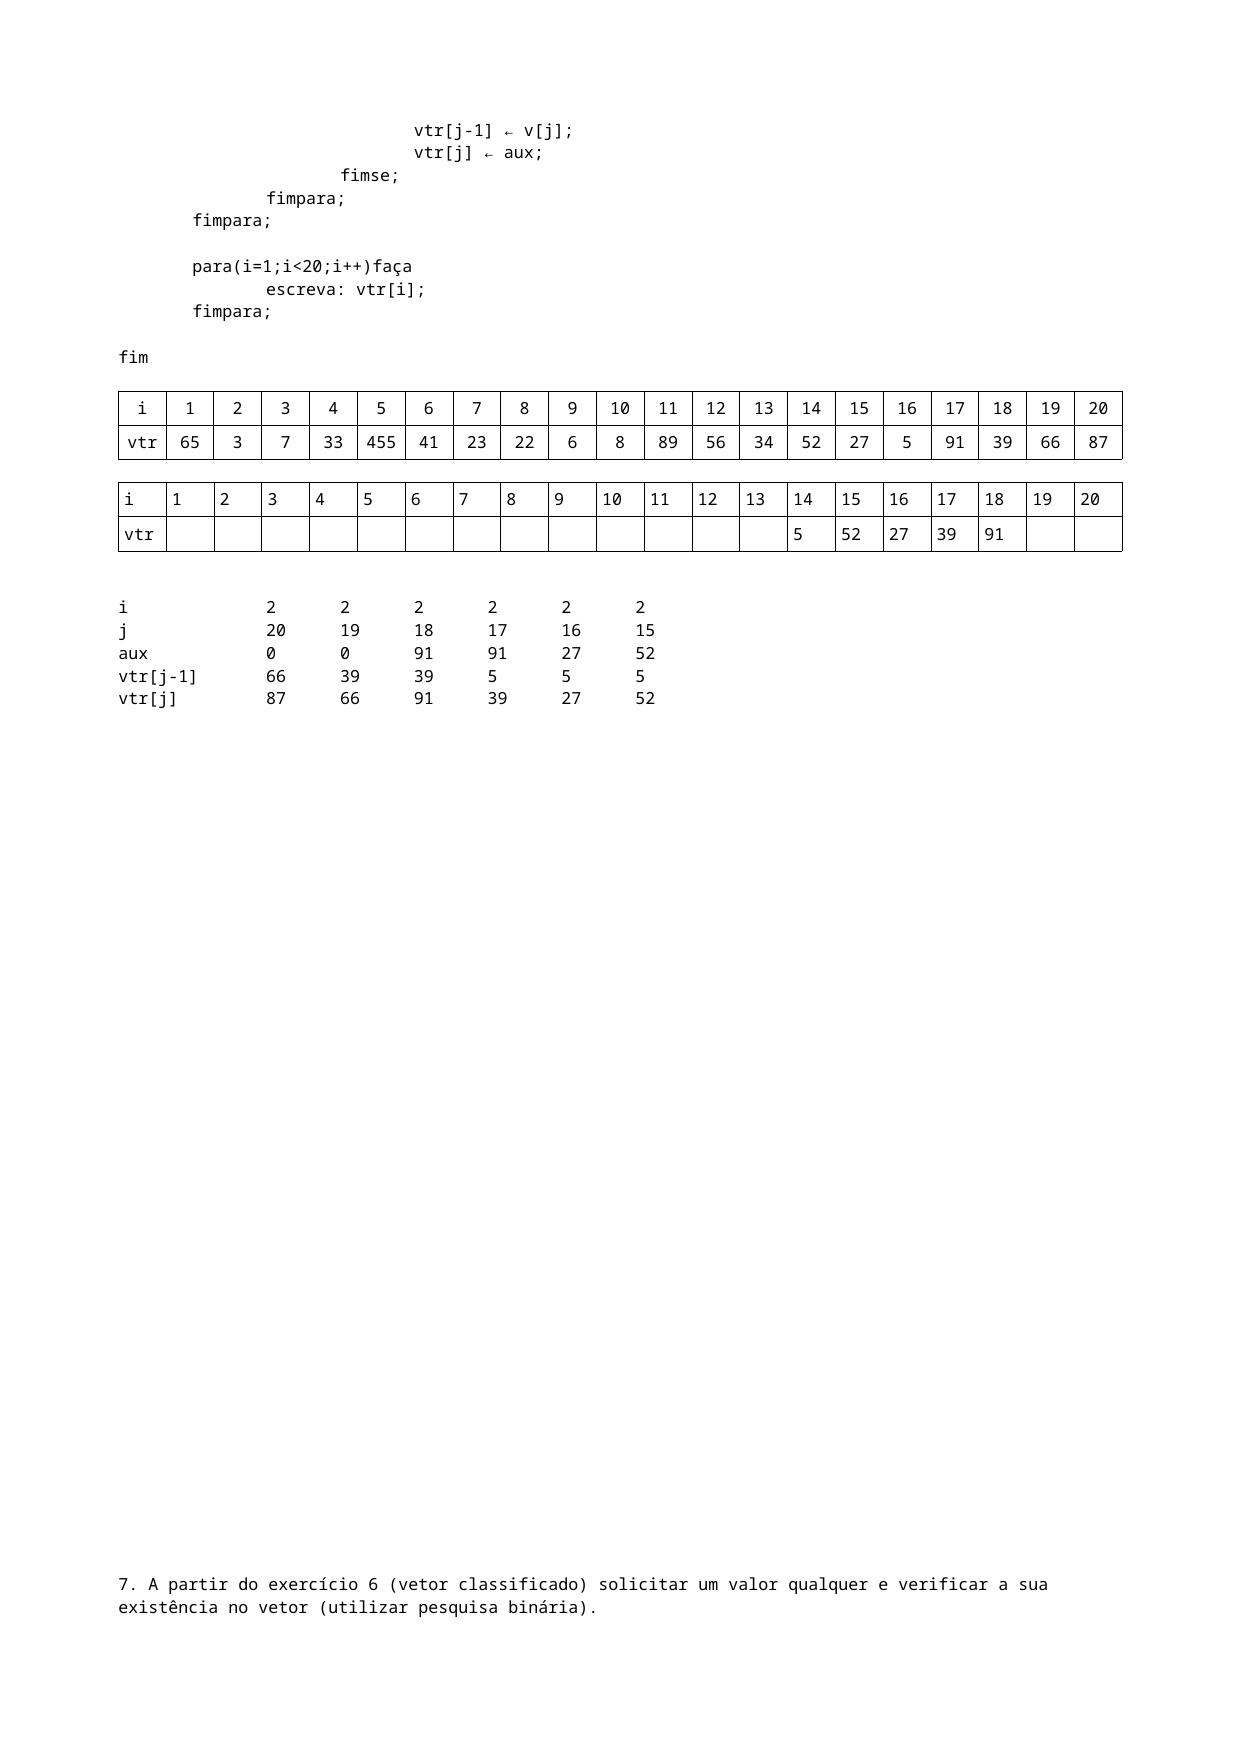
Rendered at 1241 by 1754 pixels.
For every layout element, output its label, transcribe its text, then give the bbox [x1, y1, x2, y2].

table_cell 39 [979, 426, 1026, 459]
text fimpara; [118, 300, 1122, 322]
table_header 11 [645, 483, 692, 516]
table_header 13 [740, 392, 787, 425]
table_cell 65 [167, 426, 213, 459]
text vtr[j-1] ← v[j]; [118, 118, 1122, 141]
table_cell [597, 517, 644, 551]
table_cell 91 [979, 517, 1026, 551]
table_header 17 [932, 392, 978, 425]
table_cell 39 [932, 517, 978, 551]
table_header 2 [214, 392, 261, 425]
table_header 14 [788, 392, 835, 425]
table_header 15 [836, 392, 883, 425]
text vtr[j] 87 66 91 39 27 52 [118, 687, 1122, 709]
table_cell 89 [645, 426, 692, 459]
table_header 6 [406, 392, 453, 425]
text fimpara; [118, 209, 1122, 232]
table_header 9 [549, 392, 596, 425]
table_header 17 [932, 483, 978, 516]
table_cell 5 [884, 426, 931, 459]
table_header 14 [788, 483, 835, 516]
table_cell [1027, 517, 1074, 551]
text i 2 2 2 2 2 2 [118, 596, 1122, 619]
table_header 1 [167, 392, 213, 425]
table_cell vtr [119, 426, 166, 459]
table_header 20 [1075, 483, 1122, 516]
table_header 10 [597, 392, 644, 425]
table_header 7 [454, 483, 500, 516]
table_header 2 [215, 483, 261, 516]
table_header 15 [836, 483, 883, 516]
table_cell [215, 517, 261, 551]
table_header 1 [167, 483, 214, 516]
table_cell 91 [932, 426, 978, 459]
table_header 5 [358, 483, 405, 516]
table_header 4 [310, 483, 357, 516]
table_header i [119, 392, 166, 425]
table_cell 7 [262, 426, 309, 459]
table_header 7 [454, 392, 500, 425]
table_cell 52 [788, 426, 835, 459]
text para(i=1;i<20;i++)faça [118, 254, 1122, 277]
table_header 20 [1075, 392, 1122, 425]
table_cell [454, 517, 500, 551]
table_cell [740, 517, 787, 551]
table_cell [693, 517, 739, 551]
table_cell 87 [1075, 426, 1122, 459]
table_cell 5 [788, 517, 835, 551]
table_header 8 [501, 483, 548, 516]
table_cell 6 [549, 426, 596, 459]
table_cell 52 [836, 517, 883, 551]
table_cell [406, 517, 453, 551]
table_cell [549, 517, 596, 551]
table_header 3 [262, 483, 309, 516]
table_cell [262, 517, 309, 551]
table_header 3 [262, 392, 309, 425]
table_header 19 [1027, 392, 1074, 425]
table_cell 8 [597, 426, 644, 459]
table_cell 27 [836, 426, 883, 459]
table_header 5 [358, 392, 405, 425]
table_cell 22 [501, 426, 548, 459]
text vtr[j-1] 66 39 39 5 5 5 [118, 664, 1122, 687]
table_header 16 [884, 483, 931, 516]
table_cell 23 [454, 426, 500, 459]
table_header i [119, 483, 166, 516]
table_cell 66 [1027, 426, 1074, 459]
table_header 12 [693, 483, 739, 516]
text vtr[j] ← aux; [118, 141, 1122, 163]
text escreva: vtr[i]; [118, 277, 1122, 300]
text j 20 19 18 17 16 15 [118, 619, 1122, 641]
table_cell 34 [740, 426, 787, 459]
table_header 10 [597, 483, 644, 516]
text fimpara; [118, 186, 1122, 209]
table_header 6 [406, 483, 453, 516]
text fim [118, 345, 1122, 368]
table_header 8 [501, 392, 548, 425]
table_cell [1075, 517, 1122, 551]
table_cell [501, 517, 548, 551]
table_cell 33 [310, 426, 357, 459]
table_header 16 [884, 392, 931, 425]
table_header 11 [645, 392, 692, 425]
table_cell 27 [884, 517, 931, 551]
table_cell vtr [119, 517, 166, 551]
table_cell 3 [214, 426, 261, 459]
table_header 18 [979, 392, 1026, 425]
table_header 12 [693, 392, 739, 425]
table_cell [310, 517, 357, 551]
table_cell [645, 517, 692, 551]
table_header 9 [549, 483, 596, 516]
table_cell 56 [693, 426, 739, 459]
text aux 0 0 91 91 27 52 [118, 641, 1122, 664]
text fimse; [118, 163, 1122, 186]
table_cell 41 [406, 426, 453, 459]
table_cell [358, 517, 405, 551]
table_header 18 [979, 483, 1026, 516]
table_header 19 [1027, 483, 1074, 516]
table_header 4 [310, 392, 357, 425]
table_header 13 [740, 483, 787, 516]
text 7. A partir do exercício 6 (vetor classificado) solicitar um valor qualquer e verificar a sua existência no vetor (utilizar pesquisa binária). [118, 1572, 1122, 1618]
table_cell [167, 517, 214, 551]
table_cell 455 [358, 426, 405, 459]
